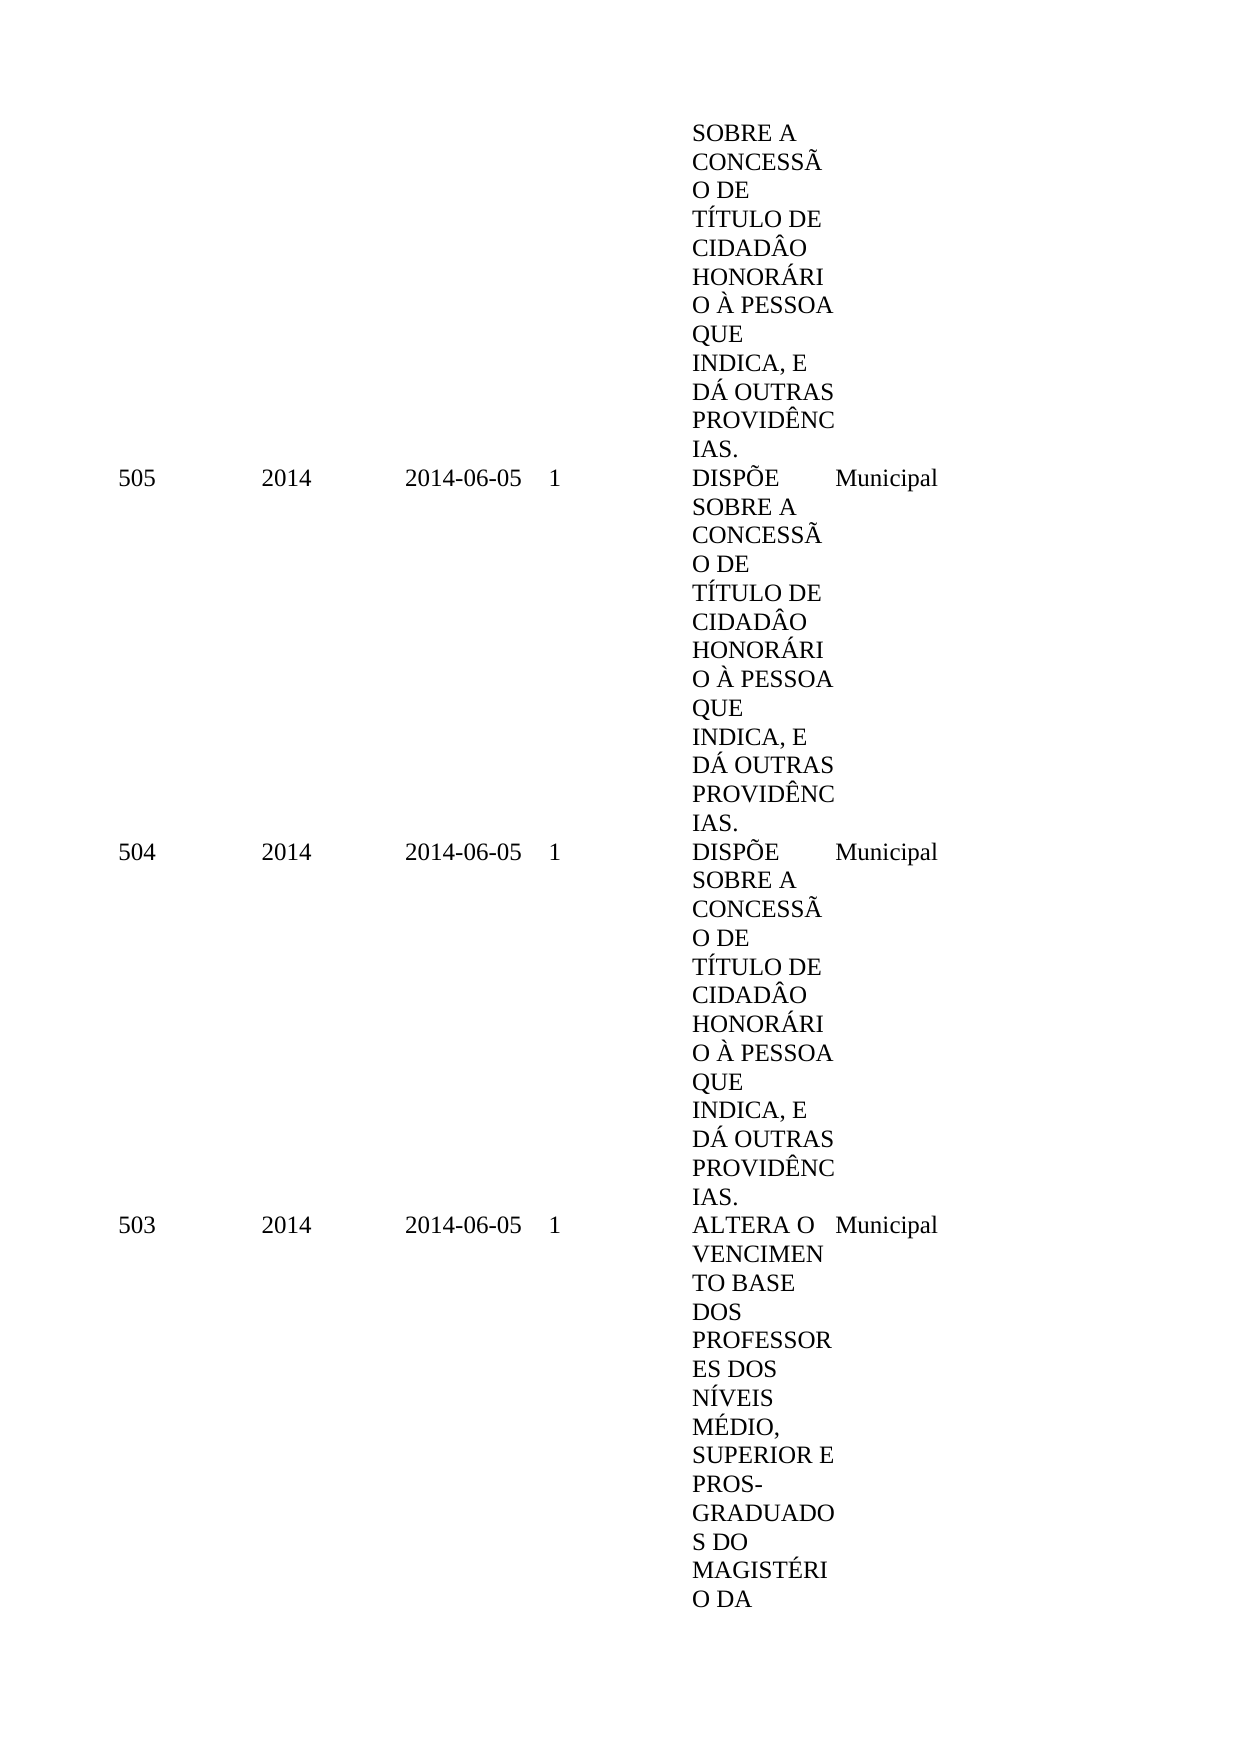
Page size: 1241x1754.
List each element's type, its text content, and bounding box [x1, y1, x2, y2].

table_cell 2014-06-05 [405, 463, 548, 837]
table_cell [118, 118, 261, 463]
table_cell [261, 118, 405, 463]
table_cell 2014 [261, 1211, 405, 1613]
table_cell 1 [548, 1211, 692, 1613]
table_cell Municipal [835, 1211, 979, 1613]
table_cell [548, 118, 692, 463]
table_cell ALTERA O VENCIMENTO BASE DOS PROFESSORES DOS NÍVEIS MÉDIO, SUPERIOR E PROS-GRADUADOS DO MAGISTÉRIO DA [692, 1211, 835, 1613]
table_cell 2014-06-05 [405, 1211, 548, 1613]
table_cell [979, 1211, 1122, 1613]
table_cell [979, 463, 1122, 837]
table_cell [835, 118, 979, 463]
table_cell 1 [548, 837, 692, 1211]
table_cell Municipal [835, 463, 979, 837]
table_cell 2014 [261, 837, 405, 1211]
table_cell Municipal [835, 837, 979, 1211]
table_cell 2014-06-05 [405, 837, 548, 1211]
table_cell [979, 118, 1122, 463]
table_cell DISPÕE SOBRE A CONCESSÃO DE TÍTULO DE CIDADÂO HONORÁRIO À PESSOA QUE INDICA, E DÁ OUTRAS PROVIDÊNCIAS. [692, 837, 835, 1211]
table_cell 505 [118, 463, 261, 837]
table_cell [405, 118, 548, 463]
table_cell 1 [548, 463, 692, 837]
table_cell 2014 [261, 463, 405, 837]
table_cell [979, 837, 1122, 1211]
table_cell 504 [118, 837, 261, 1211]
table_cell DISPÕE SOBRE A CONCESSÃO DE TÍTULO DE CIDADÂO HONORÁRIO À PESSOA QUE INDICA, E DÁ OUTRAS PROVIDÊNCIAS. [692, 463, 835, 837]
table_cell 503 [118, 1211, 261, 1613]
table_cell SOBRE A CONCESSÃO DE TÍTULO DE CIDADÂO HONORÁRIO À PESSOA QUE INDICA, E DÁ OUTRAS PROVIDÊNCIAS. [692, 118, 835, 463]
